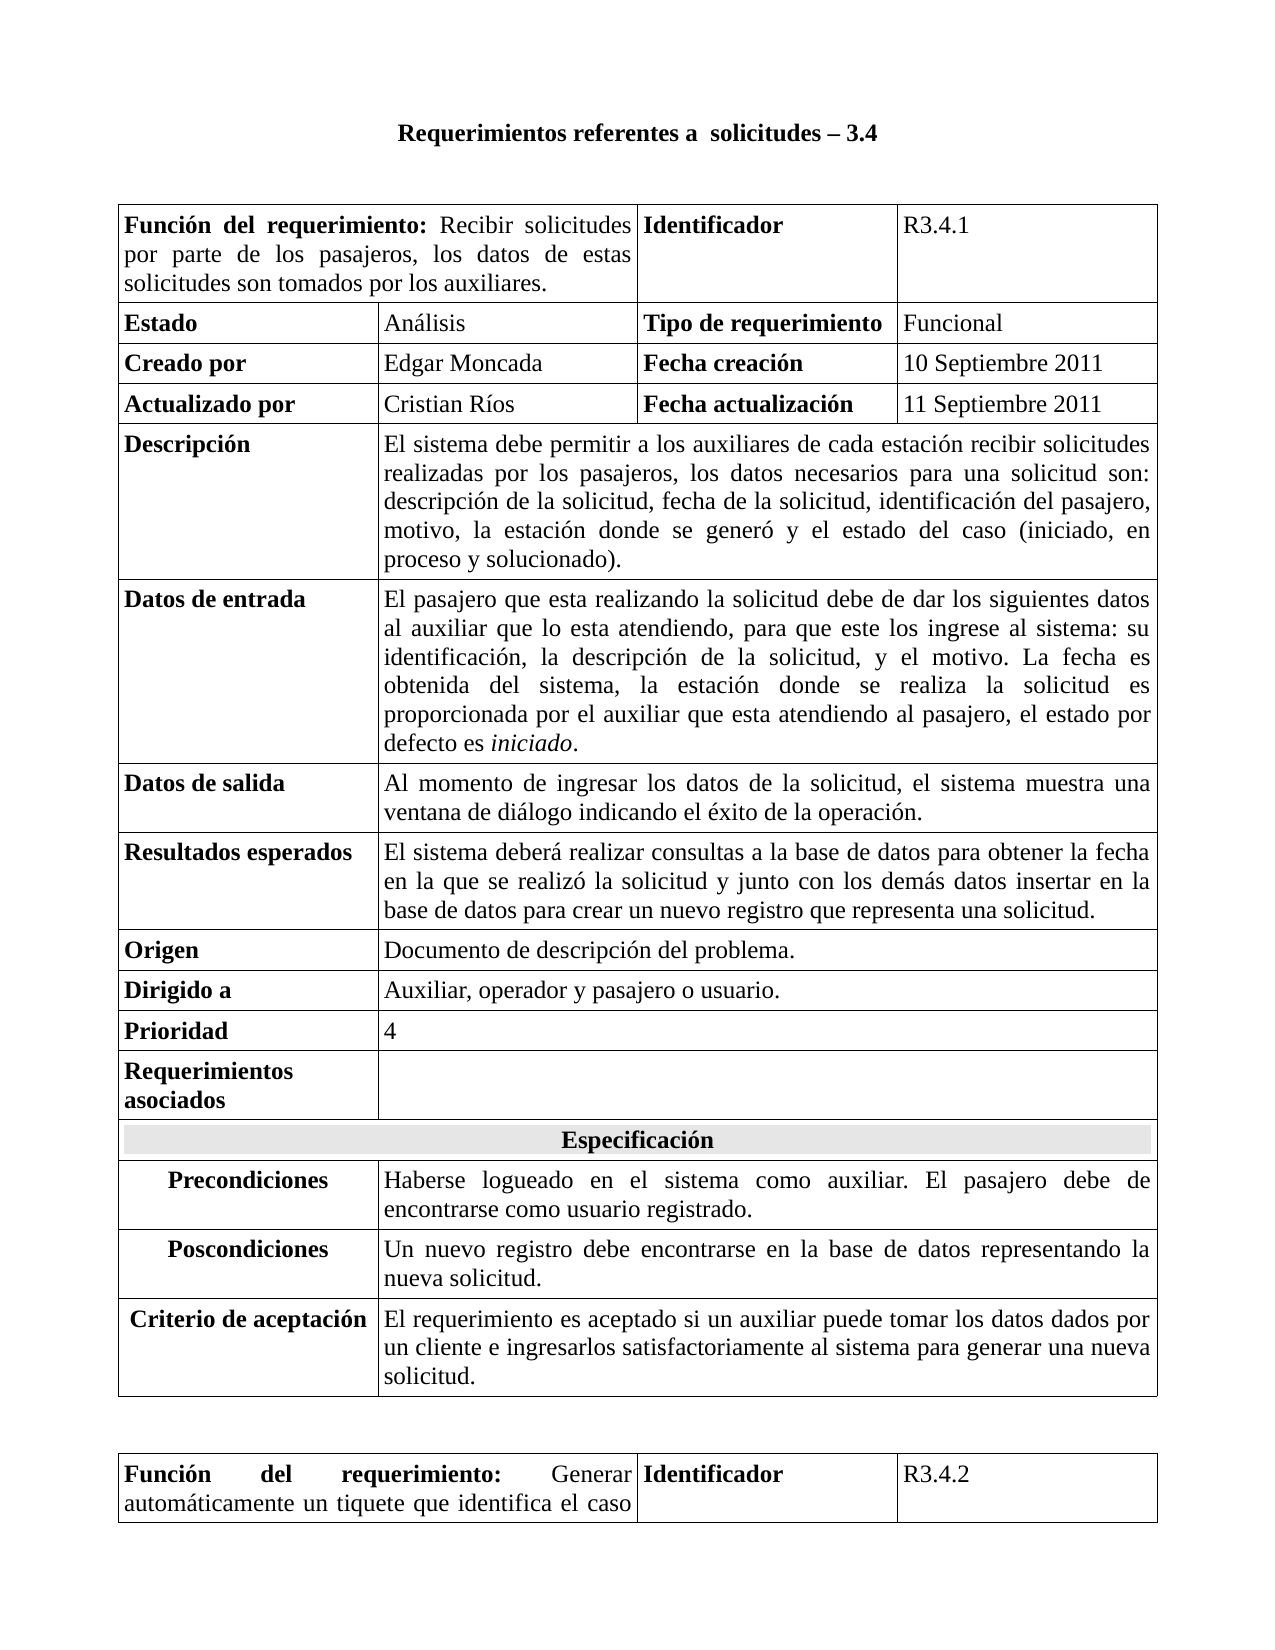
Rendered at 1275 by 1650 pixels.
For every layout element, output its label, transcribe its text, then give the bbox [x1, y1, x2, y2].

table_cell Edgar Moncada [379, 344, 637, 383]
table_cell Origen [119, 930, 378, 970]
table_cell Estado [119, 303, 378, 342]
table_cell Un nuevo registro debe encontrarse en la base de datos representando la nueva solicitud. [379, 1230, 1157, 1298]
table_cell 11 Septiembre 2011 [898, 384, 1157, 423]
table_cell El pasajero que esta realizando la solicitud debe de dar los siguientes datos al auxiliar que lo esta atendiendo, para que este los ingrese al sistema: su identificación, la descripción de la solicitud, y el motivo. La fecha es obtenida del sistema, la estación donde se realiza la solicitud es proporcionada por el auxiliar que esta atendiendo al pasajero, el estado por defecto es iniciado. [379, 580, 1157, 762]
table_cell Documento de descripción del problema. [379, 930, 1157, 970]
table_cell Fecha creación [638, 344, 897, 383]
table_cell Criterio de aceptación [119, 1299, 378, 1396]
table_header Identificador [638, 1454, 897, 1522]
table_cell Haberse logueado en el sistema como auxiliar. El pasajero debe de encontrarse como usuario registrado. [379, 1161, 1157, 1229]
table_cell [379, 1051, 1157, 1119]
table_header R3.4.1 [898, 205, 1157, 302]
table_cell Dirigido a [119, 971, 378, 1010]
table_cell 10 Septiembre 2011 [898, 344, 1157, 383]
table_header Función del requerimiento: Recibir solicitudes por parte de los pasajeros, los datos de estas solicitudes son tomados por los auxiliares. [119, 205, 637, 302]
table_cell Fecha actualización [638, 384, 897, 423]
table_cell Funcional [898, 303, 1157, 342]
table_cell El requerimiento es aceptado si un auxiliar puede tomar los datos dados por un cliente e ingresarlos satisfactoriamente al sistema para generar una nueva solicitud. [379, 1299, 1157, 1396]
table_cell Precondiciones [119, 1161, 378, 1229]
table_cell Cristian Ríos [379, 384, 637, 423]
table_cell Análisis [379, 303, 637, 342]
table_header Identificador [638, 205, 897, 302]
table_cell Auxiliar, operador y pasajero o usuario. [379, 971, 1157, 1010]
table_cell Datos de salida [119, 764, 378, 832]
table_cell Actualizado por [119, 384, 378, 423]
table_cell Poscondiciones [119, 1230, 378, 1298]
table_cell Especificación [119, 1120, 1157, 1160]
table_cell Creado por [119, 344, 378, 383]
table_header R3.4.2 [898, 1454, 1157, 1522]
table_header Función del requerimiento: Generar automáticamente un tiquete que identifica el caso [119, 1454, 637, 1522]
table_cell El sistema deberá realizar consultas a la base de datos para obtener la fecha en la que se realizó la solicitud y junto con los demás datos insertar en la base de datos para crear un nuevo registro que representa una solicitud. [379, 833, 1157, 929]
table_cell Descripción [119, 424, 378, 578]
table_cell Requerimientos asociados [119, 1051, 378, 1119]
table_cell Datos de entrada [119, 580, 378, 762]
table_cell Prioridad [119, 1011, 378, 1050]
table_cell Al momento de ingresar los datos de la solicitud, el sistema muestra una ventana de diálogo indicando el éxito de la operación. [379, 764, 1157, 832]
table_cell Tipo de requerimiento [638, 303, 897, 342]
table_cell El sistema debe permitir a los auxiliares de cada estación recibir solicitudes realizadas por los pasajeros, los datos necesarios para una solicitud son: descripción de la solicitud, fecha de la solicitud, identificación del pasajero, motivo, la estación donde se generó y el estado del caso (iniciado, en proceso y solucionado). [379, 424, 1157, 578]
table_cell Resultados esperados [119, 833, 378, 929]
text Requerimientos referentes a solicitudes – 3.4 [118, 118, 1157, 147]
table_cell 4 [379, 1011, 1157, 1050]
